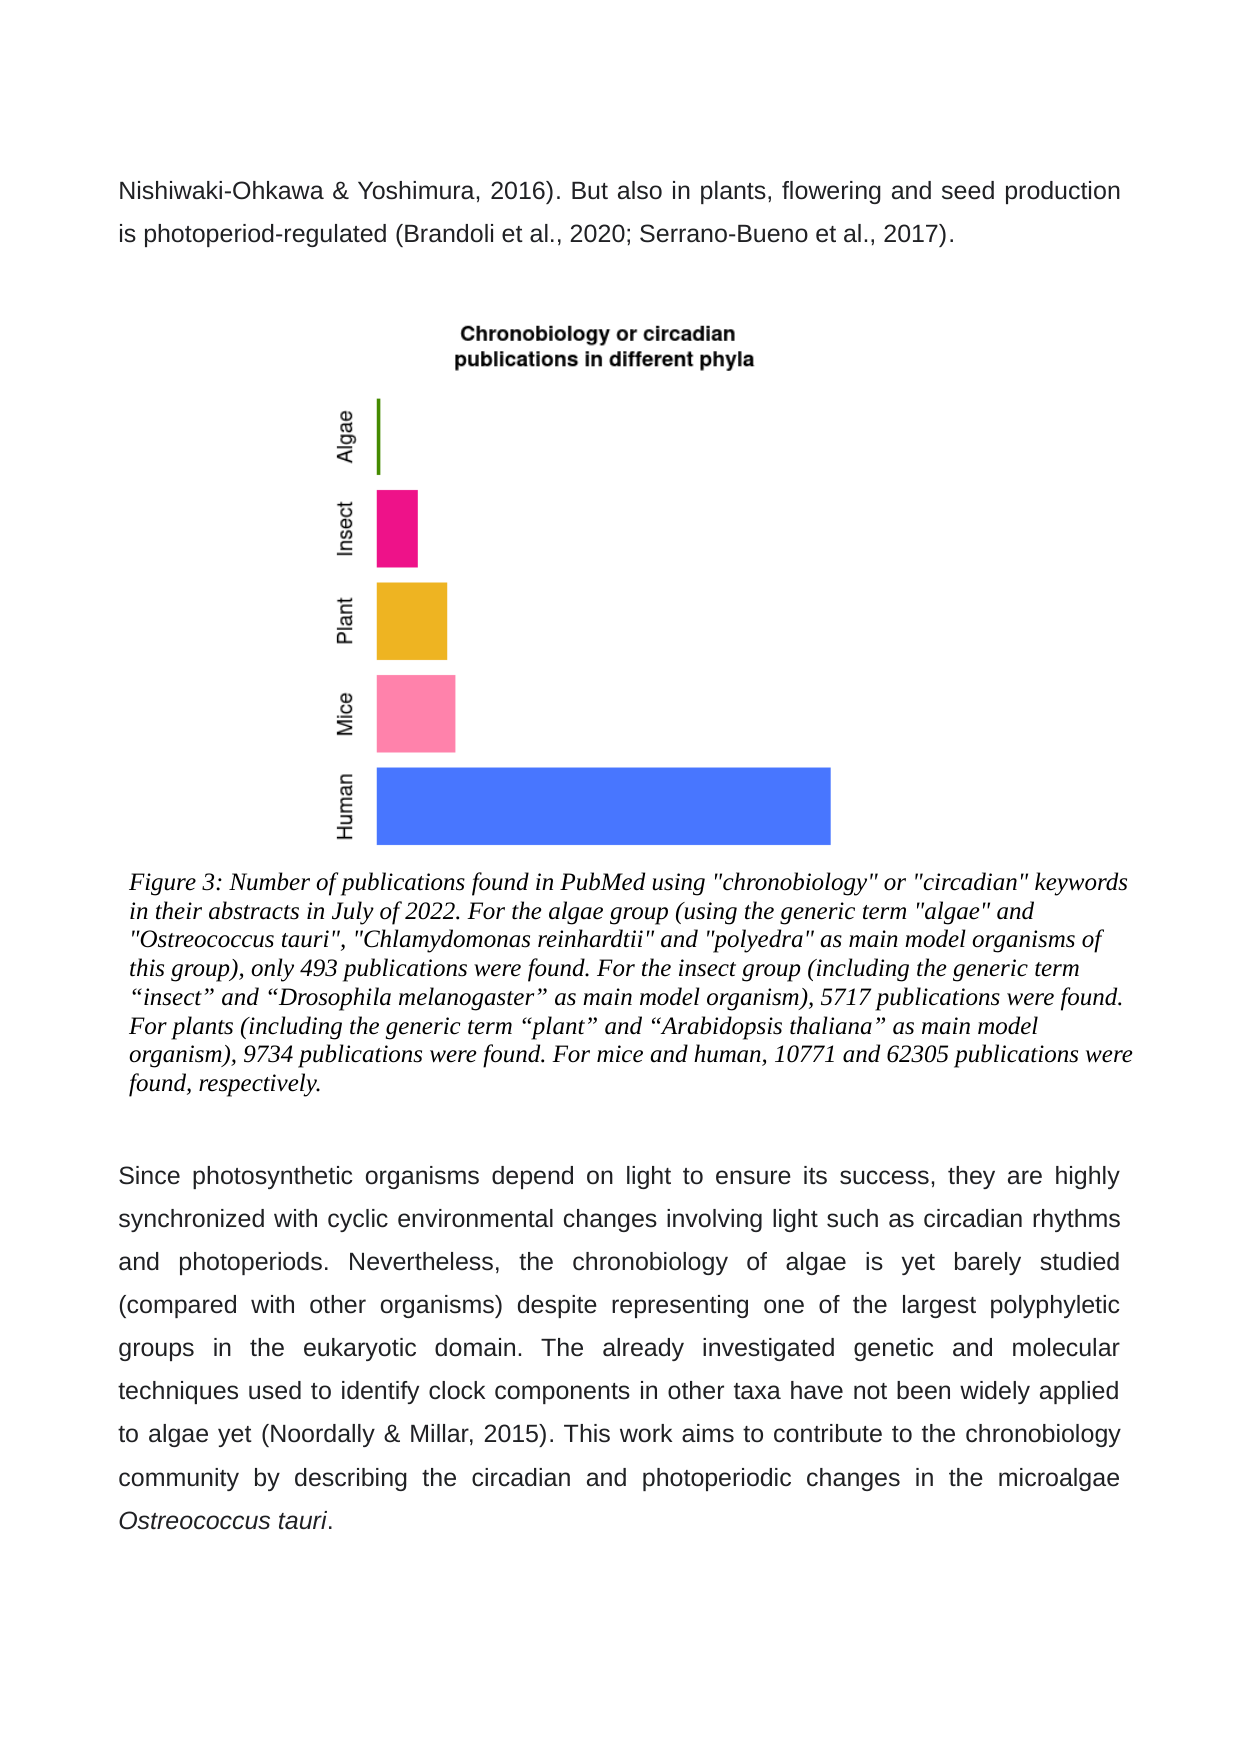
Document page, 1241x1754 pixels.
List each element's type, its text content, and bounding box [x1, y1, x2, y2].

text Since photosynthetic organisms depend on light to ensure its success, they are highly synchronized with cyclic environmental changes involving light such as circadian rhythms and photoperiods. Nevertheless, the chronobiology of algae is yet barely studied (compared with other organisms) despite representing one of the largest polyphyletic groups in the eukaryotic domain. The already investigated genetic and molecular techniques used to identify clock components in other taxa have not been widely applied to algae yet (Noordally & Millar, 2015)⁠. This work aims to contribute to the chronobiology community by describing the circadian and photoperiodic changes in the microalgae Ostreococcus tauri. [118, 1161, 1122, 1534]
text Nishiwaki-Ohkawa & Yoshimura, 2016)⁠. But also in plants, flowering and seed production is photoperiod-regulated (Brandoli et al., 2020; Serrano-Bueno et al., 2017)⁠. [118, 176, 1122, 248]
text Figure 3: Number of publications found in PubMed using "chronobiology" or "circadian" keywords in their abstracts in July of 2022. For the algae group (using the generic term "algae" and "Ostreococcus tauri", "Chlamydomonas reinhardtii" and "polyedra" as main model organisms of this group), only 493 publications were found. For the insect group (including the generic term “insect” and “Drosophila melanogaster” as main model organism), 5717 publications were found. For plants (including the generic term “plant” and “Arabidopsis thaliana” as main model organism), 9734 publications were found. For mice and human, 10771 and 62305 publications were found, respectively. [129, 867, 1145, 1097]
picture [303, 312, 866, 867]
